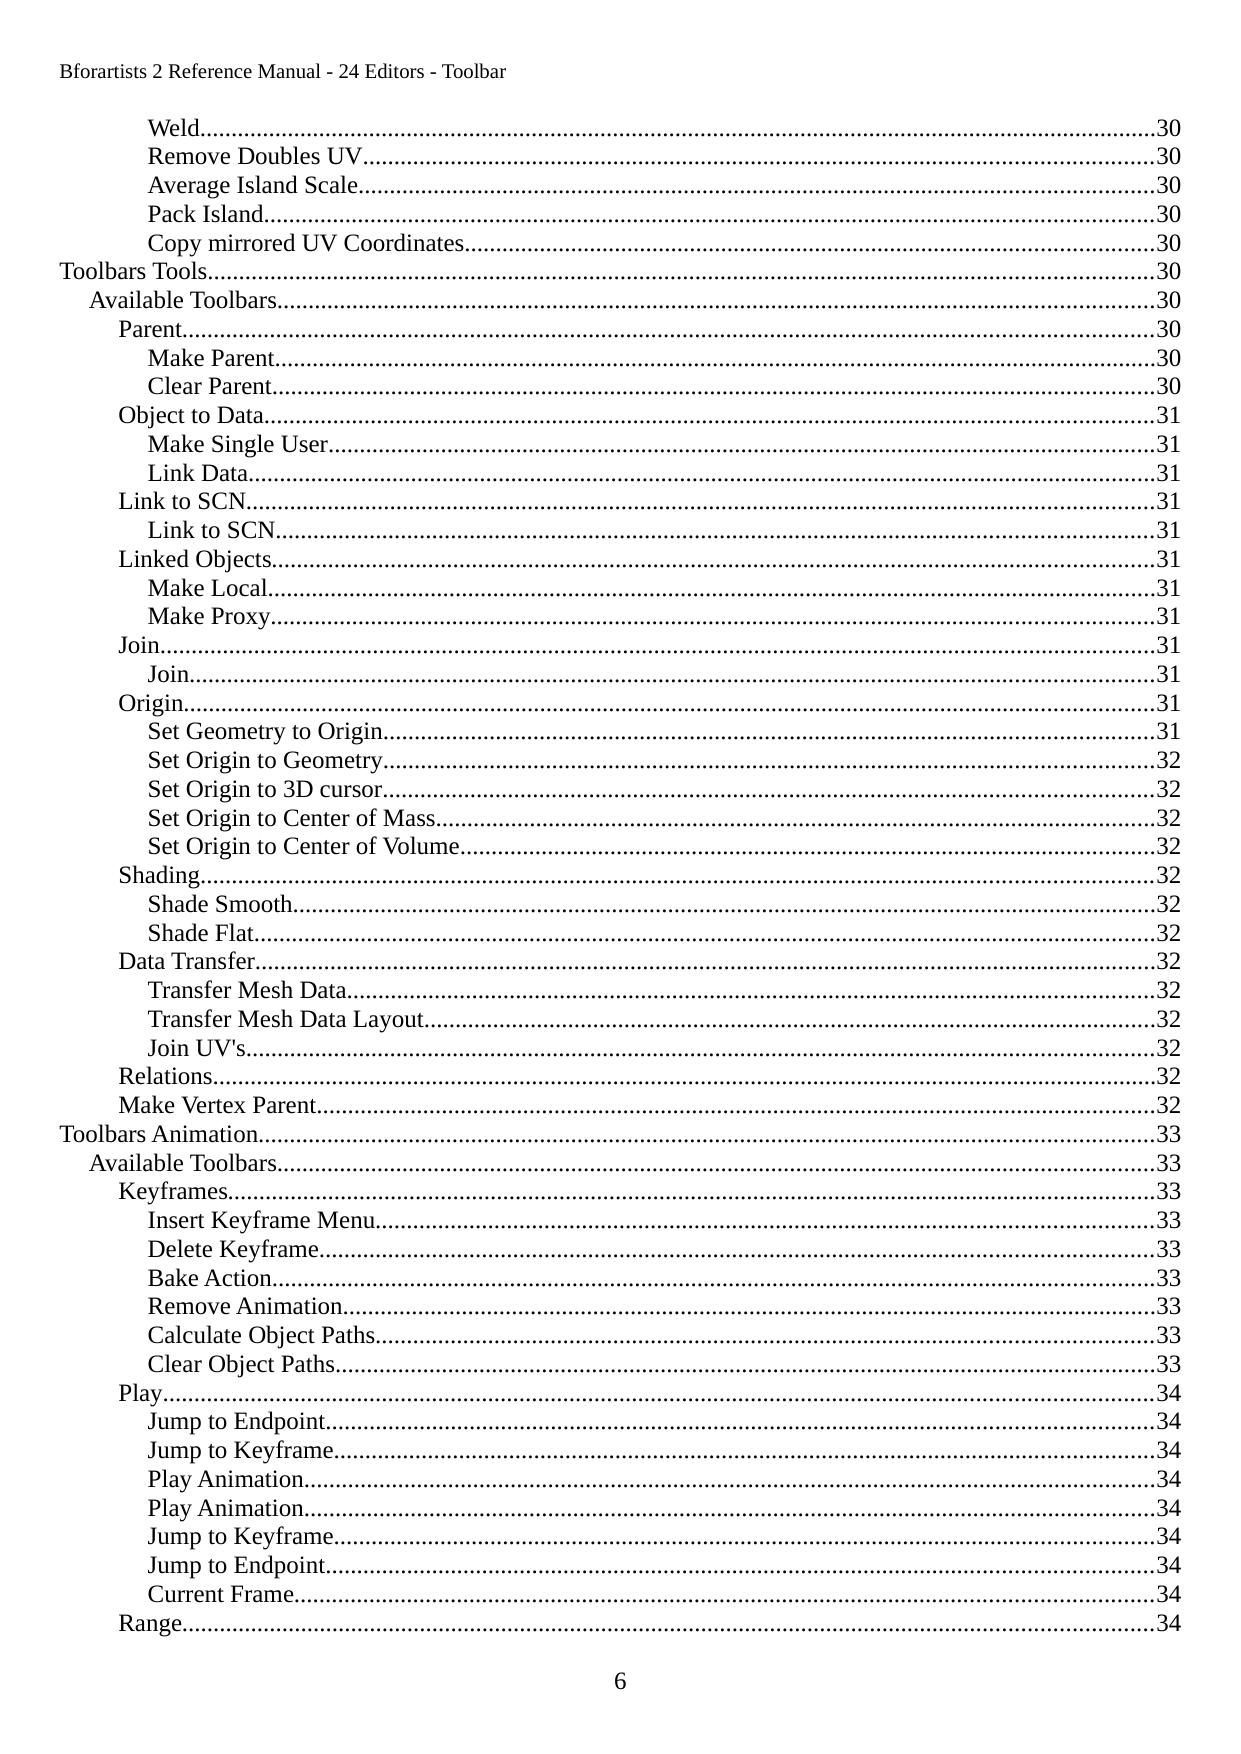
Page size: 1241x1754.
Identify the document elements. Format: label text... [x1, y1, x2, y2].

text Jump to Endpoint 34 [147, 1406, 1181, 1435]
text Jump to Keyframe 34 [147, 1435, 1181, 1464]
text Transfer Mesh Data 32 [147, 975, 1181, 1004]
text Jump to Endpoint 34 [147, 1550, 1181, 1579]
text Bake Action 33 [147, 1263, 1181, 1291]
text Play Animation 34 [147, 1493, 1181, 1521]
text Jump to Keyframe 34 [147, 1521, 1181, 1550]
text Shade Smooth 32 [147, 889, 1181, 918]
text Insert Keyframe Menu 33 [147, 1205, 1181, 1234]
text Remove Doubles UV 30 [147, 141, 1181, 170]
text Make Vertex Parent 32 [118, 1090, 1181, 1119]
text Shade Flat 32 [147, 918, 1181, 946]
text Average Island Scale 30 [147, 170, 1181, 199]
text Make Parent 30 [147, 343, 1181, 371]
text Current Frame 34 [147, 1579, 1181, 1608]
text Make Proxy 31 [147, 601, 1181, 630]
text Shading 32 [118, 860, 1181, 889]
text Remove Animation 33 [147, 1291, 1181, 1320]
text Join UV's 32 [147, 1033, 1181, 1061]
text Weld 30 [147, 113, 1181, 141]
text Play 34 [118, 1378, 1181, 1406]
text Available Toolbars 33 [88, 1148, 1181, 1176]
text Make Local 31 [147, 573, 1181, 601]
text Link to SCN 31 [118, 486, 1181, 515]
text Pack Island 30 [147, 199, 1181, 228]
text Join 31 [118, 630, 1181, 659]
text Clear Object Paths 33 [147, 1349, 1181, 1378]
text Available Toolbars 30 [88, 285, 1181, 314]
text Linked Objects 31 [118, 544, 1181, 573]
text Set Origin to 3D cursor 32 [147, 774, 1181, 803]
text Set Origin to Center of Volume 32 [147, 831, 1181, 860]
text Link to SCN 31 [147, 515, 1181, 544]
text Link Data 31 [147, 458, 1181, 486]
text Clear Parent 30 [147, 371, 1181, 400]
text Relations 32 [118, 1061, 1181, 1090]
text Data Transfer 32 [118, 946, 1181, 975]
text Toolbars Tools 30 [59, 256, 1181, 285]
text Join 31 [147, 659, 1181, 688]
text Origin 31 [118, 688, 1181, 716]
text Range 34 [118, 1608, 1181, 1636]
text Delete Keyframe 33 [147, 1234, 1181, 1263]
text Keyframes 33 [118, 1176, 1181, 1205]
text Set Origin to Geometry 32 [147, 745, 1181, 774]
text Set Geometry to Origin 31 [147, 716, 1181, 745]
text Copy mirrored UV Coordinates 30 [147, 228, 1181, 256]
text Make Single User 31 [147, 429, 1181, 458]
text Parent 30 [118, 314, 1181, 343]
text Calculate Object Paths 33 [147, 1320, 1181, 1349]
text Set Origin to Center of Mass 32 [147, 803, 1181, 831]
text Play Animation 34 [147, 1464, 1181, 1493]
text Toolbars Animation 33 [59, 1119, 1181, 1148]
text Object to Data 31 [118, 400, 1181, 429]
text Transfer Mesh Data Layout 32 [147, 1004, 1181, 1033]
